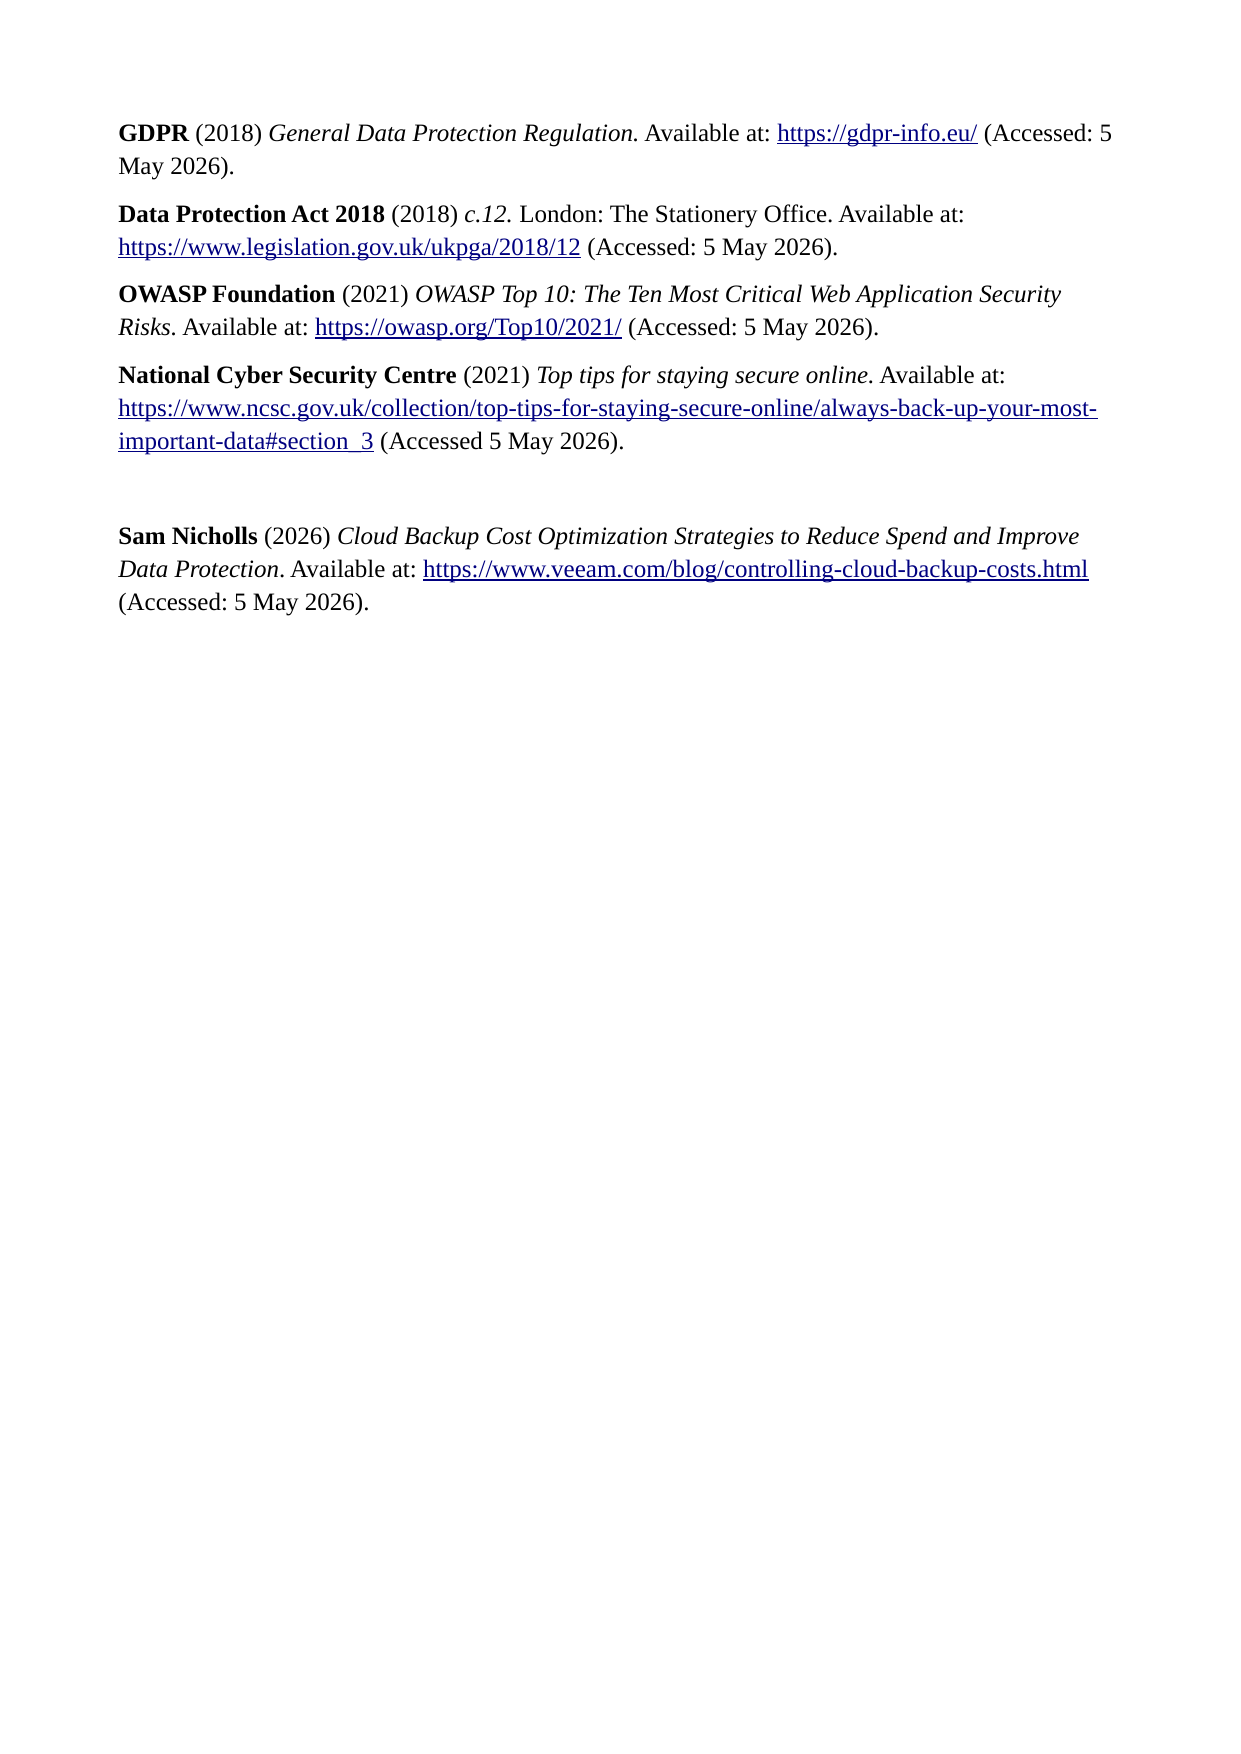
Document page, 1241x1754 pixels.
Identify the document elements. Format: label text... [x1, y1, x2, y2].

text Sam Nicholls (2026) Cloud Backup Cost Optimization Strategies to Reduce Spend and Improve Data Protection. Available at: https://www.veeam.com/blog/controlling-cloud-backup-costs.html (Accessed: 5 May 2026). [118, 521, 1122, 616]
text National Cyber Security Centre (2021) Top tips for staying secure online. Available at: https://www.ncsc.gov.uk/collection/top-tips-for-staying-secure-online/always-back-up-your-most-important-data#section_3 (Accessed 5 May 2026). [118, 360, 1122, 455]
text OWASP Foundation (2021) OWASP Top 10: The Ten Most Critical Web Application Security Risks. Available at: https://owasp.org/Top10/2021/ (Accessed: 5 May 2026). [118, 279, 1122, 341]
text GDPR (2018) General Data Protection Regulation. Available at: https://gdpr-info.eu/ (Accessed: 5 May 2026). [118, 118, 1122, 180]
text Data Protection Act 2018 (2018) c.12. London: The Stationery Office. Available at: https://www.legislation.gov.uk/ukpga/2018/12 (Accessed: 5 May 2026). [118, 199, 1122, 261]
